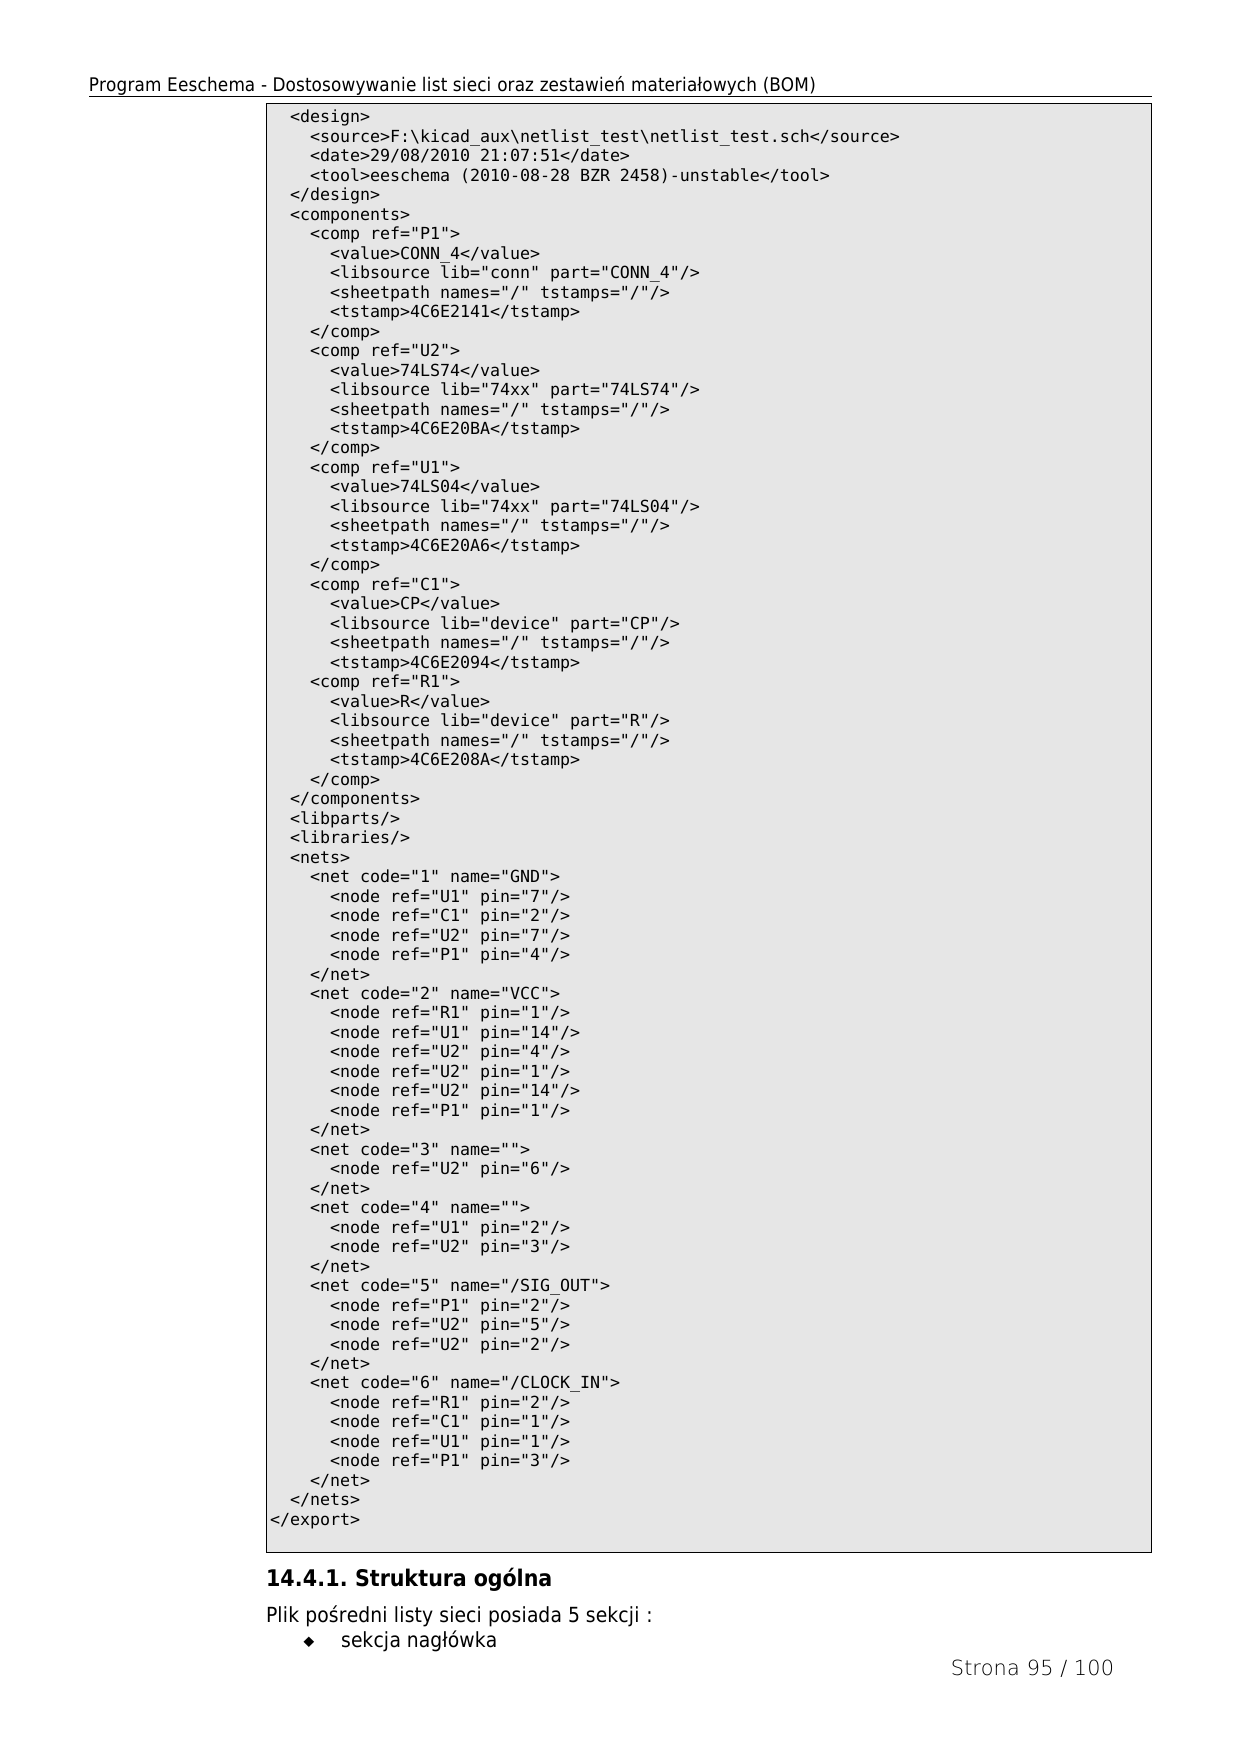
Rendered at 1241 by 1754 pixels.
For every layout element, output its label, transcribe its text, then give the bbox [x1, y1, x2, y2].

list sekcja nagłówka [303, 1628, 1152, 1652]
text <node ref="U1" pin="2"/> [267, 1214, 1151, 1233]
text <node ref="R1" pin="2"/> [267, 1389, 1151, 1408]
text <comp ref="U2"> [267, 337, 1151, 357]
text <comp ref="R1"> [267, 668, 1151, 688]
text <libsource lib="device" part="CP"/> [267, 610, 1151, 629]
text <nets> [267, 843, 1151, 863]
text </design> [267, 181, 1151, 201]
text <source>F:\kicad_aux\netlist_test\netlist_test.sch</source> [267, 123, 1151, 142]
text <sheetpath names="/" tstamps="/"/> [267, 279, 1151, 298]
text <comp ref="U1"> [267, 454, 1151, 473]
text </components> [267, 785, 1151, 804]
text </comp> [267, 766, 1151, 785]
text </comp> [267, 551, 1151, 571]
text <value>R</value> [267, 688, 1151, 707]
text <comp ref="P1"> [267, 220, 1151, 240]
text <components> [267, 201, 1151, 220]
text <sheetpath names="/" tstamps="/"/> [267, 512, 1151, 532]
text </export> [267, 1506, 1151, 1525]
text Plik pośredni listy sieci posiada 5 sekcji : [266, 1603, 1152, 1628]
text <value>74LS04</value> [267, 473, 1151, 493]
subtitle Struktura ogólna [266, 1564, 1152, 1591]
text <node ref="U2" pin="1"/> [267, 1058, 1151, 1077]
text <node ref="U2" pin="2"/> [267, 1331, 1151, 1350]
text <sheetpath names="/" tstamps="/"/> [267, 727, 1151, 746]
text <tstamp>4C6E208A</tstamp> [267, 746, 1151, 766]
text <node ref="U2" pin="4"/> [267, 1038, 1151, 1058]
text <node ref="U2" pin="7"/> [267, 921, 1151, 941]
text <node ref="P1" pin="3"/> [267, 1447, 1151, 1467]
text <libsource lib="74xx" part="74LS74"/> [267, 376, 1151, 396]
text <node ref="U2" pin="5"/> [267, 1311, 1151, 1331]
text </net> [267, 1253, 1151, 1272]
text <net code="2" name="VCC"> [267, 980, 1151, 999]
text <libsource lib="conn" part="CONN_4"/> [267, 259, 1151, 279]
text <comp ref="C1"> [267, 571, 1151, 590]
text <libsource lib="device" part="R"/> [267, 707, 1151, 727]
text <net code="1" name="GND"> [267, 863, 1151, 882]
text <node ref="P1" pin="1"/> [267, 1097, 1151, 1116]
text <node ref="P1" pin="2"/> [267, 1292, 1151, 1311]
text <value>CP</value> [267, 590, 1151, 610]
text <tstamp>4C6E20A6</tstamp> [267, 532, 1151, 551]
text <net code="4" name=""> [267, 1194, 1151, 1214]
text <libparts/> [267, 804, 1151, 824]
text <libsource lib="74xx" part="74LS04"/> [267, 493, 1151, 512]
text <tstamp>4C6E2141</tstamp> [267, 298, 1151, 318]
text <net code="6" name="/CLOCK_IN"> [267, 1369, 1151, 1389]
text <node ref="U2" pin="14"/> [267, 1077, 1151, 1097]
text <node ref="U1" pin="7"/> [267, 882, 1151, 902]
text <tstamp>4C6E20BA</tstamp> [267, 415, 1151, 434]
text </net> [267, 1467, 1151, 1486]
text <sheetpath names="/" tstamps="/"/> [267, 396, 1151, 415]
text <value>74LS74</value> [267, 357, 1151, 376]
text <tstamp>4C6E2094</tstamp> [267, 649, 1151, 668]
text <sheetpath names="/" tstamps="/"/> [267, 629, 1151, 649]
text <design> [267, 104, 1151, 123]
text </net> [267, 1350, 1151, 1369]
text <node ref="U2" pin="3"/> [267, 1233, 1151, 1253]
text <node ref="C1" pin="2"/> [267, 902, 1151, 921]
text <value>CONN_4</value> [267, 240, 1151, 259]
text <libraries/> [267, 824, 1151, 843]
text </net> [267, 1175, 1151, 1194]
text <node ref="R1" pin="1"/> [267, 999, 1151, 1019]
text </comp> [267, 318, 1151, 337]
text <tool>eeschema (2010-08-28 BZR 2458)-unstable</tool> [267, 162, 1151, 181]
text <date>29/08/2010 21:07:51</date> [267, 142, 1151, 162]
text <node ref="U2" pin="6"/> [267, 1155, 1151, 1175]
text <node ref="U1" pin="14"/> [267, 1019, 1151, 1038]
text </comp> [267, 434, 1151, 454]
text <net code="5" name="/SIG_OUT"> [267, 1272, 1151, 1292]
text </net> [267, 960, 1151, 980]
text </nets> [267, 1486, 1151, 1506]
text <node ref="U1" pin="1"/> [267, 1428, 1151, 1447]
text <net code="3" name=""> [267, 1136, 1151, 1155]
text <node ref="C1" pin="1"/> [267, 1408, 1151, 1428]
text <node ref="P1" pin="4"/> [267, 941, 1151, 960]
text </net> [267, 1116, 1151, 1136]
